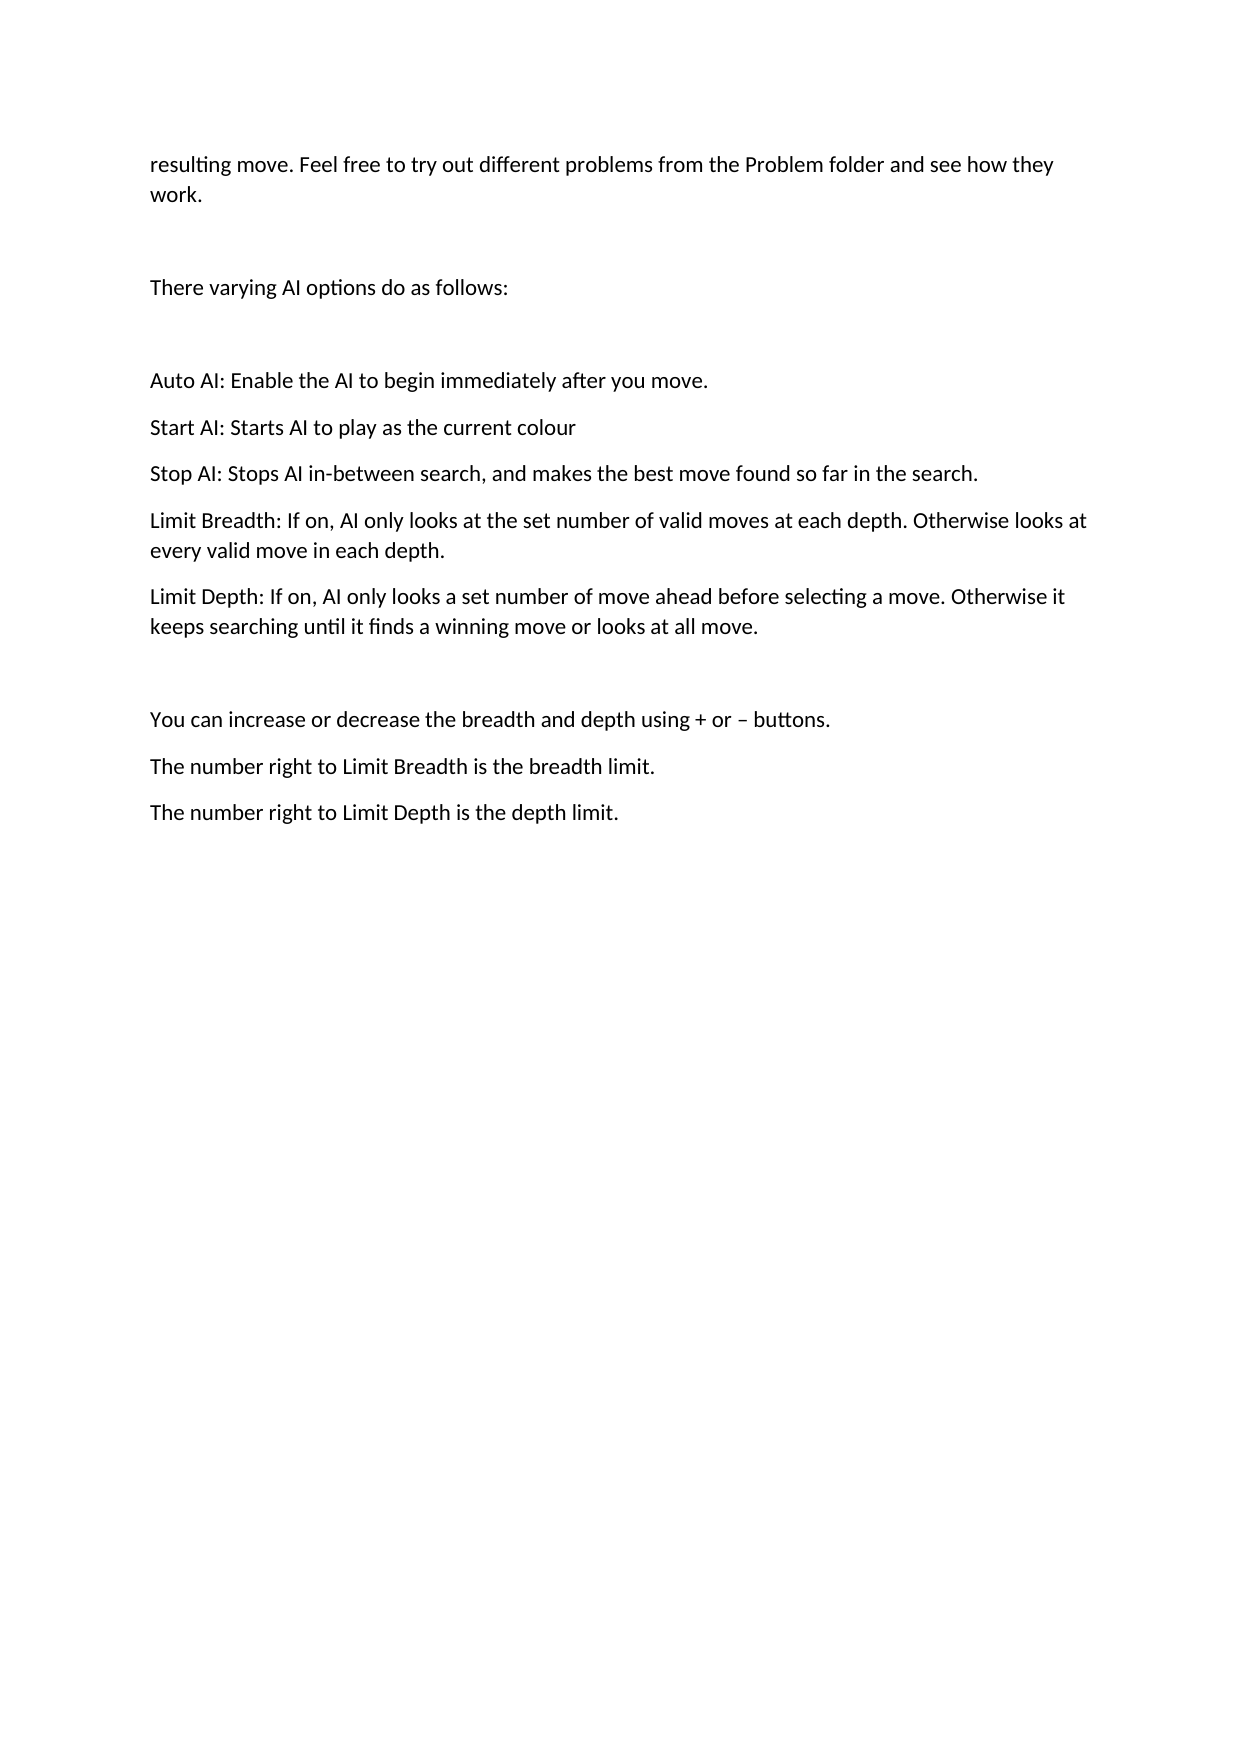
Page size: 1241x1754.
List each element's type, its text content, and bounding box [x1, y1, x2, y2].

text Auto AI: Enable the AI to begin immediately after you move. [150, 366, 1090, 394]
text resulting move. Feel free to try out different problems from the Problem folder and see how they work. [150, 150, 1090, 208]
text You can increase or decrease the breadth and depth using + or – buttons. [150, 705, 1090, 733]
text Limit Breadth: If on, AI only looks at the set number of valid moves at each depth. Otherwise looks at every valid move in each depth. [150, 506, 1090, 564]
text Stop AI: Stops AI in-between search, and makes the best move found so far in the search. [150, 459, 1090, 487]
text The number right to Limit Breadth is the breadth limit. [150, 752, 1090, 780]
text Limit Depth: If on, AI only looks a set number of move ahead before selecting a move. Otherwise it keeps searching until it finds a winning move or looks at all move. [150, 582, 1090, 640]
text The number right to Limit Depth is the depth limit. [150, 798, 1090, 826]
text There varying AI options do as follows: [150, 273, 1090, 301]
text Start AI: Starts AI to play as the current colour [150, 413, 1090, 441]
